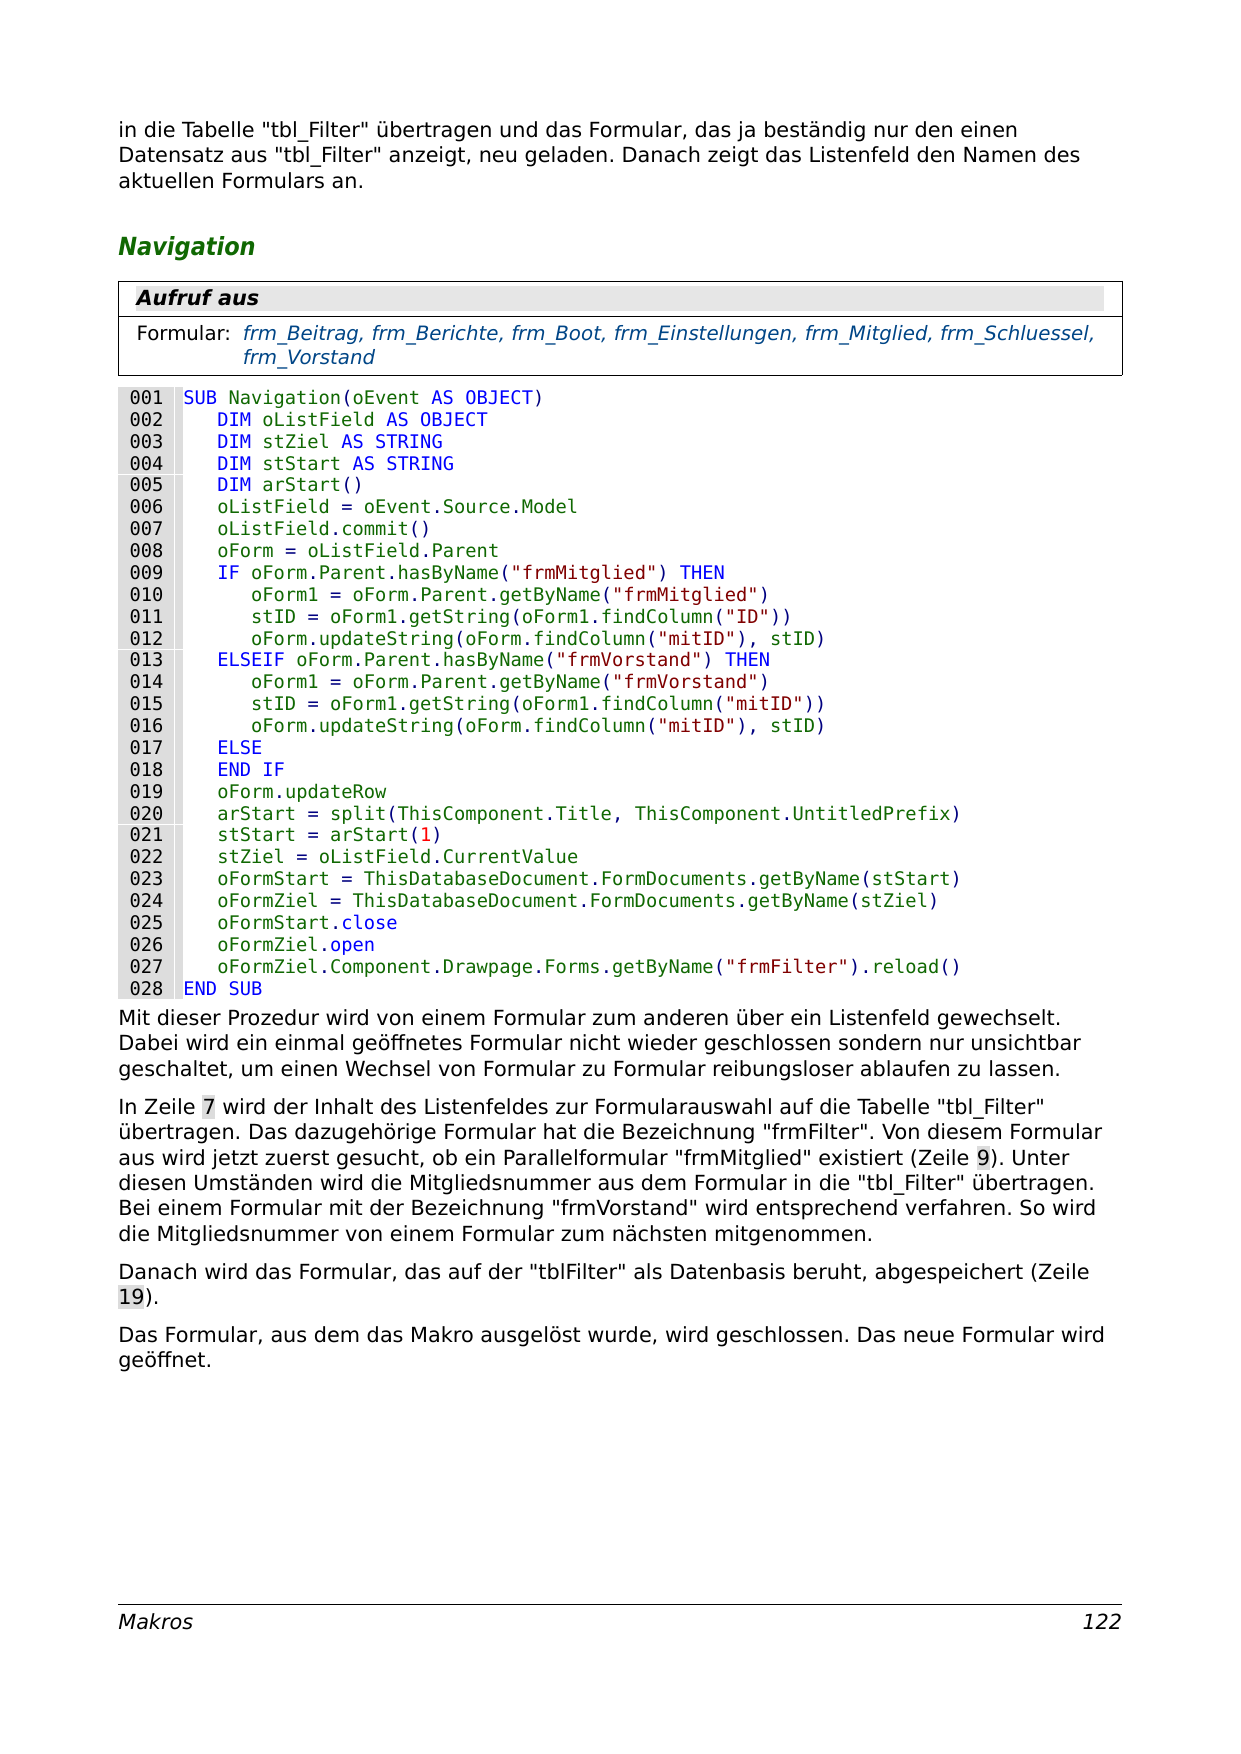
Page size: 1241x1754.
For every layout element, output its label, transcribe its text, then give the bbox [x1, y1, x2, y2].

list ELSEIF oForm.Parent.hasByName("frmVorstand") THEN [118, 649, 1122, 671]
list SUB Navigation(oEvent AS OBJECT) [183, 387, 1122, 409]
list stStart = arStart(1) [118, 824, 1122, 846]
list END IF [183, 759, 1122, 781]
list stZiel = oListField.CurrentValue [183, 846, 1122, 868]
text Mit dieser Prozedur wird von einem Formular zum anderen über ein Listenfeld gewechselt. Dabei wird ein einmal geöffnetes Formular nicht wieder geschlossen sondern nur unsichtbar geschaltet, um einen Wechsel von Formular zu Formular reibungsloser ablaufen zu lassen. [118, 1006, 1122, 1081]
list DIM arStart() [118, 474, 1122, 496]
table_header Aufruf aus [119, 282, 1122, 316]
list oFormStart.close [183, 912, 1122, 934]
list oForm = oListField.Parent [183, 540, 1122, 562]
text In Zeile 7 wird der Inhalt des Listenfeldes zur Formularauswahl auf die Tabelle "tbl_Filter" übertragen. Das dazugehörige Formular hat die Bezeichnung "frmFilter". Von diesem Formular aus wird jetzt zuerst gesucht, ob ein Parallelformular "frmMitglied" existiert (Zeile 9). Unter diesen Umständen wird die Mitgliedsnummer aus dem Formular in die "tbl_Filter" übertragen. Bei einem Formular mit der Bezeichnung "frmVorstand" wird entsprechend verfahren. So wird die Mitgliedsnummer von einem Formular zum nächsten mitgenommen. [118, 1095, 1122, 1246]
list oFormZiel.open [183, 934, 1122, 956]
text in die Tabelle "tbl_Filter" übertragen und das Formular, das ja beständig nur den einen Datensatz aus "tbl_Filter" anzeigt, neu geladen. Danach zeigt das Listenfeld den Namen des aktuellen Formulars an. [118, 118, 1122, 193]
list oFormStart = ThisDatabaseDocument.FormDocuments.getByName(stStart) [183, 868, 1122, 890]
text Danach wird das Formular, das auf der "tblFilter" als Datenbasis beruht, abgespeichert (Zeile 19). [118, 1260, 1122, 1309]
list stID = oForm1.getString(oForm1.findColumn("ID")) [183, 606, 1122, 628]
list oForm.updateString(oForm.findColumn("mitID"), stID) [183, 628, 1122, 649]
list ELSE [183, 737, 1122, 759]
list oFormZiel = ThisDatabaseDocument.FormDocuments.getByName(stZiel) [183, 890, 1122, 912]
list oListField.commit() [183, 518, 1122, 540]
list oForm.updateRow [183, 781, 1122, 803]
list END SUB [183, 978, 1122, 999]
list oFormZiel.Component.Drawpage.Forms.getByName("frmFilter").reload() [183, 956, 1122, 978]
list oForm1 = oForm.Parent.getByName("frmMitglied") [183, 584, 1122, 606]
list DIM stZiel AS STRING [183, 431, 1122, 453]
subtitle Navigation [118, 232, 1122, 261]
list oListField = oEvent.Source.Model [183, 496, 1122, 518]
table_cell Formular: frm_Beitrag, frm_Berichte, frm_Boot, frm_Einstellungen, frm_Mitglied, frm_Schluessel, frm_Vorstand [119, 317, 1122, 375]
list DIM oListField AS OBJECT [183, 409, 1122, 431]
list arStart = split(ThisComponent.Title, ThisComponent.UntitledPrefix) [183, 803, 1122, 824]
list IF oForm.Parent.hasByName("frmMitglied") THEN [183, 562, 1122, 584]
text Das Formular, aus dem das Makro ausgelöst wurde, wird geschlossen. Das neue Formular wird geöffnet. [118, 1323, 1122, 1373]
list DIM stStart AS STRING [183, 453, 1122, 474]
list oForm.updateString(oForm.findColumn("mitID"), stID) [183, 715, 1122, 737]
list oForm1 = oForm.Parent.getByName("frmVorstand") [183, 671, 1122, 693]
list stID = oForm1.getString(oForm1.findColumn("mitID")) [183, 693, 1122, 715]
